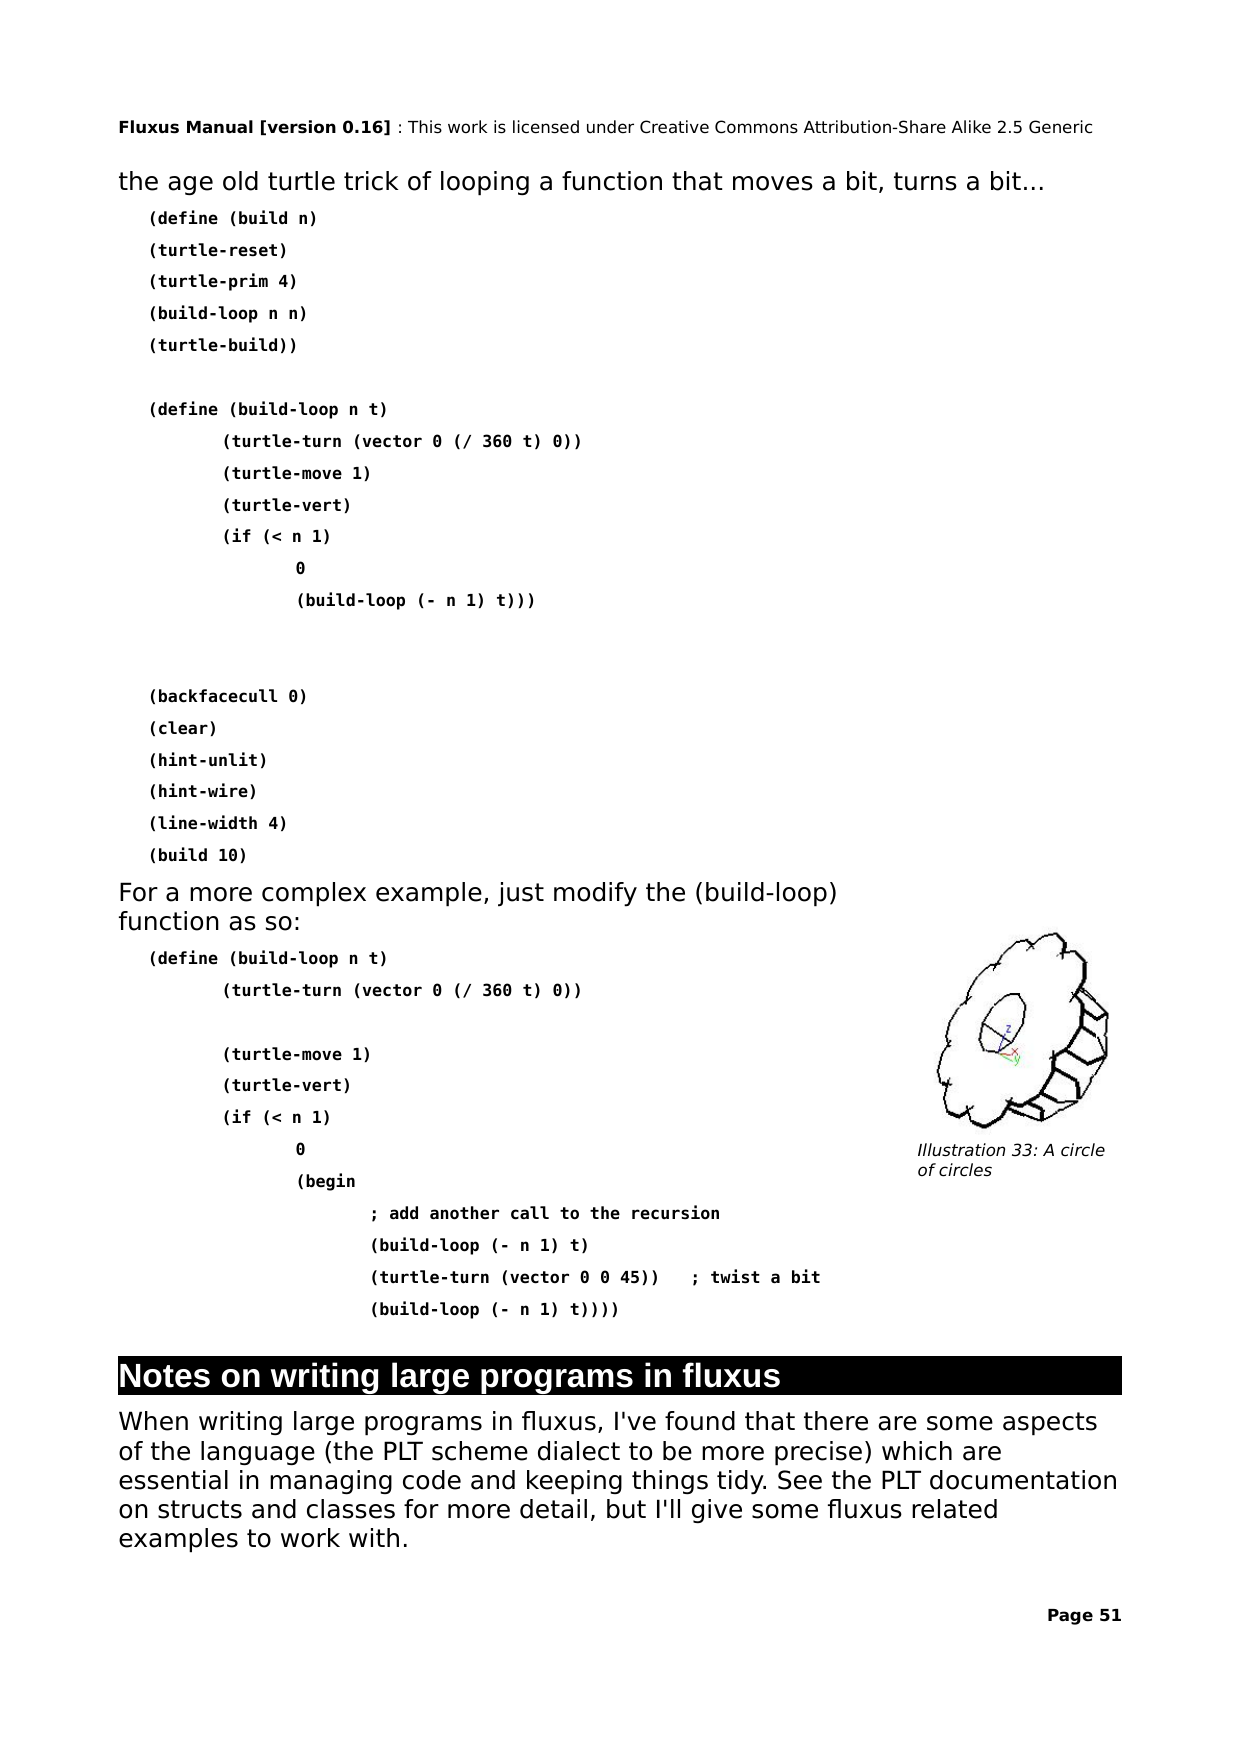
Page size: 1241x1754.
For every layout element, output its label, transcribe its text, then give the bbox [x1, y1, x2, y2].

text (backfacecull 0) [148, 687, 1122, 706]
text (define (build-loop n t) [148, 400, 1122, 419]
text (turtle-move 1) [148, 464, 1122, 483]
text (turtle-build)) [148, 336, 1122, 356]
text 0 [148, 559, 1122, 579]
text (turtle-reset) [148, 241, 1122, 260]
text (hint-wire) [148, 782, 1122, 802]
text (turtle-prim 4) [148, 272, 1122, 292]
text (turtle-turn (vector 0 (/ 360 t) 0)) [148, 981, 917, 1000]
text (define (build-loop n t) [148, 949, 917, 968]
text (turtle-vert) [148, 1076, 917, 1096]
subtitle Notes on writing large programs in fluxus [118, 1356, 1122, 1395]
text (turtle-move 1) [148, 1044, 917, 1064]
text When writing large programs in fluxus, I've found that there are some aspects of the language (the PLT scheme dialect to be more precise) which are essential in managing code and keeping things tidy. See the PLT documentation on structs and classes for more detail, but I'll give some fluxus related examples to work with. [118, 1407, 1122, 1553]
text Illustration 33: A circle of circles [917, 1141, 1121, 1180]
text (build 10) [148, 846, 1122, 866]
text 0 [148, 1140, 917, 1159]
text (turtle-turn (vector 0 (/ 360 t) 0)) [148, 432, 1122, 451]
text (begin [148, 1172, 1122, 1191]
text (define (build n) [148, 209, 1122, 228]
picture [917, 919, 1121, 1141]
text (turtle-turn (vector 0 0 45)) ; twist a bit [148, 1268, 1122, 1287]
text (if (< n 1) [148, 1108, 917, 1128]
text the age old turtle trick of looping a function that moves a bit, turns a bit... [118, 167, 1122, 196]
text (build-loop (- n 1) t))) [148, 591, 1122, 611]
text (build-loop (- n 1) t) [148, 1236, 1122, 1255]
text (build-loop (- n 1) t)))) [148, 1299, 1122, 1319]
text For a more complex example, just modify the (build-loop) function as so: [118, 878, 1122, 936]
text (clear) [148, 719, 1122, 738]
text (turtle-vert) [148, 496, 1122, 515]
text (build-loop n n) [148, 304, 1122, 324]
text ; add another call to the recursion [148, 1204, 1122, 1223]
text (hint-unlit) [148, 751, 1122, 770]
text (if (< n 1) [148, 527, 1122, 547]
text (line-width 4) [148, 814, 1122, 834]
